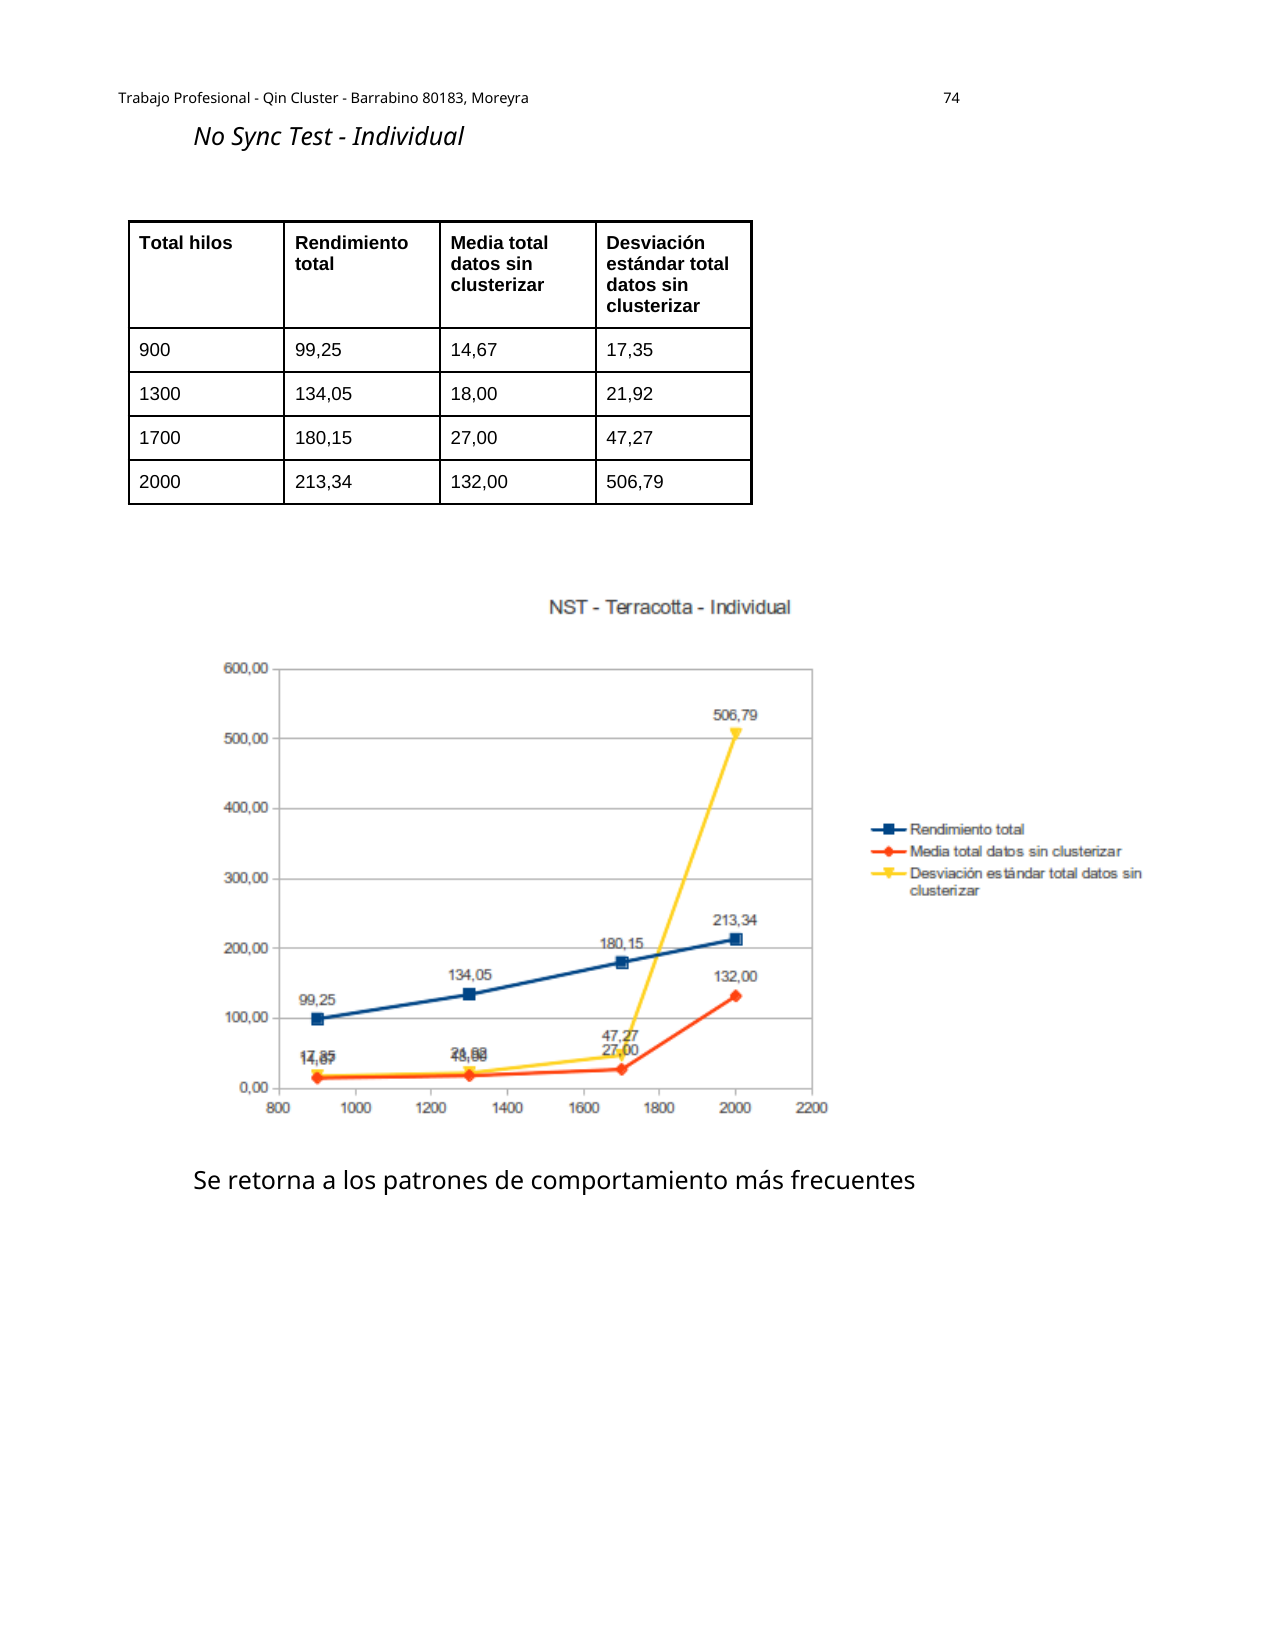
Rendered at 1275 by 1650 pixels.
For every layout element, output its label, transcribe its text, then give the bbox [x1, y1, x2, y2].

table_header Media total datos sin clusterizar [441, 223, 595, 327]
table_header Total hilos [130, 223, 283, 327]
table_cell 17,35 [597, 329, 750, 371]
picture [196, 572, 1154, 1129]
table_cell 900 [130, 329, 283, 371]
table_cell 213,34 [285, 461, 439, 502]
table_cell 18,00 [441, 373, 595, 415]
table_cell 134,05 [285, 373, 439, 415]
table_cell 27,00 [441, 417, 595, 458]
table_cell 1300 [130, 373, 283, 415]
table_cell 21,92 [597, 373, 750, 415]
table_cell 180,15 [285, 417, 439, 458]
table_cell 506,79 [597, 461, 750, 502]
table_header Desviación estándar total datos sin clusterizar [597, 223, 750, 327]
text Se retorna a los patrones de comportamiento más frecuentes [118, 1163, 1157, 1197]
table_cell 2000 [130, 461, 283, 502]
table_cell 132,00 [441, 461, 595, 502]
text No Sync Test - Individual [118, 118, 1157, 152]
table_header Rendimiento total [285, 223, 439, 327]
table_cell 47,27 [597, 417, 750, 458]
table_cell 14,67 [441, 329, 595, 371]
table_cell 99,25 [285, 329, 439, 371]
table_cell 1700 [130, 417, 283, 458]
